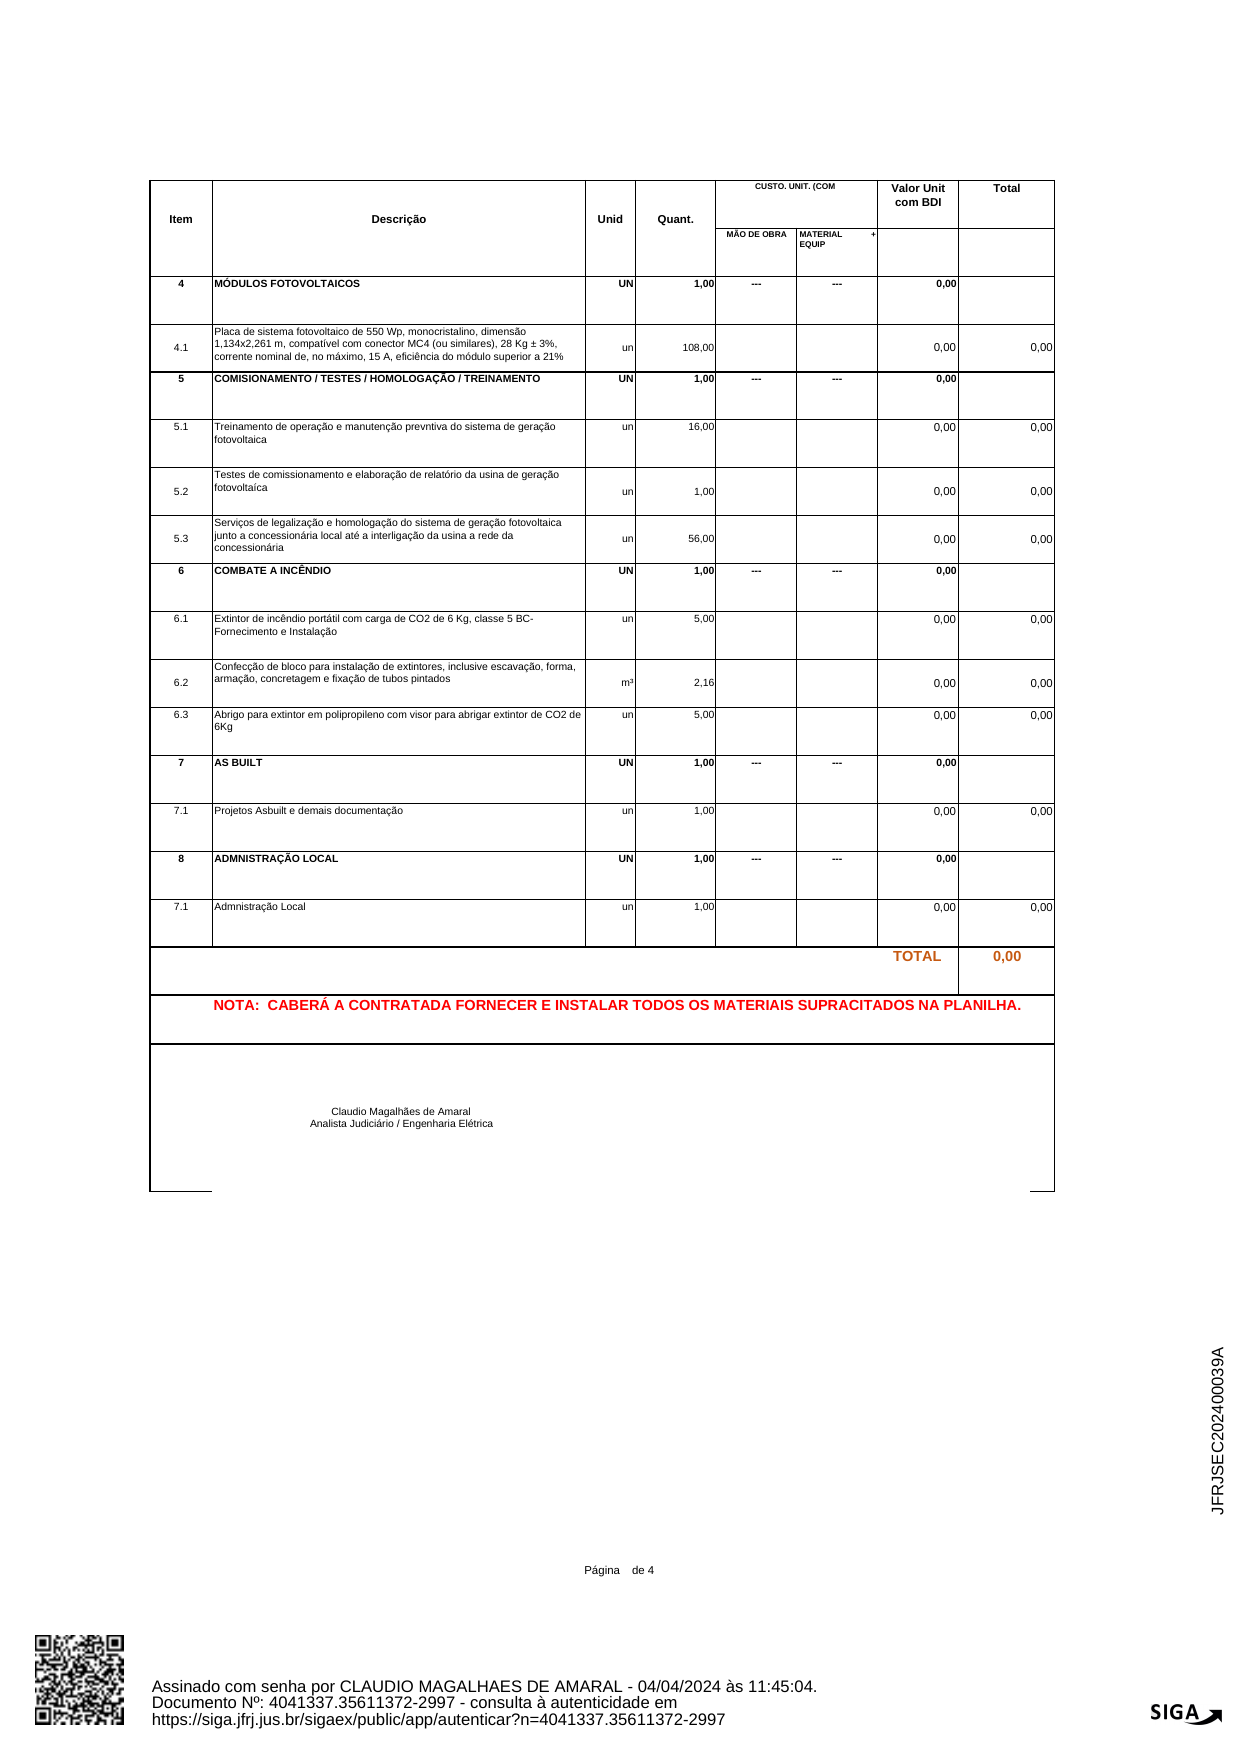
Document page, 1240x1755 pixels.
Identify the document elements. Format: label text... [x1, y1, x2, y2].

table_cell 2,16 [636, 660, 715, 707]
table_cell 1,00 [636, 277, 715, 323]
table_cell [1030, 564, 1054, 611]
table_cell Admnistração Local [213, 900, 585, 946]
table_header Valor Unit com BDI [878, 181, 958, 228]
table_cell 0,00 [1030, 612, 1054, 659]
table_cell 4.1 [151, 325, 212, 371]
table_cell Projetos Asbuilt e demais documentação [213, 804, 585, 851]
table_cell 0,00 [878, 804, 958, 851]
table_cell --- [716, 756, 796, 803]
table_cell [716, 660, 796, 707]
table_cell [716, 516, 796, 563]
table_cell 0,00 [878, 468, 958, 515]
table_cell [716, 708, 796, 755]
table_cell UN [586, 852, 635, 898]
table_cell [151, 228, 212, 276]
table_cell Extintor de incêndio portátil com carga de CO2 de 6 Kg, classe 5 BC- Fornecimento e Instalação [213, 612, 585, 659]
table_cell ADMNISTRAÇÃO LOCAL [213, 852, 585, 898]
table_cell 5,00 [636, 708, 715, 755]
table_cell un [586, 708, 635, 755]
table_cell [959, 612, 1030, 659]
table_cell [151, 996, 212, 1043]
table_cell 7.1 [151, 900, 212, 946]
table_cell UN [586, 277, 635, 323]
table_cell 1,00 [636, 900, 715, 946]
table_cell UN [586, 564, 635, 611]
table_cell --- [716, 564, 796, 611]
table_cell MÓDULOS FOTOVOLTAICOS [213, 277, 585, 323]
table_cell un [586, 900, 635, 946]
table_cell --- [797, 756, 877, 803]
table_cell [213, 228, 585, 276]
table_cell --- [797, 277, 877, 323]
table_cell [1030, 277, 1054, 323]
table_cell [716, 804, 796, 851]
table_cell [797, 708, 877, 755]
table_cell [151, 948, 212, 994]
table_cell 0,00 [878, 373, 958, 419]
table_header Quant. [636, 181, 715, 228]
table_cell Abrigo para extintor em polipropileno com visor para abrigar extintor de CO2 de 6Kg [213, 708, 585, 755]
table_cell 6 [151, 564, 212, 611]
table_cell COMBATE A INCÊNDIO [213, 564, 585, 611]
table_cell TOTAL [212, 948, 958, 994]
table_cell NOTA: CABERÁ A CONTRATADA FORNECER E INSTALAR TODOS OS MATERIAIS SUPRACITADOS NA PLANILHA. [212, 996, 1030, 1043]
table_cell [1030, 1045, 1054, 1191]
table_cell 0,00 [878, 516, 958, 563]
table_cell 16,00 [636, 420, 715, 467]
table_cell --- [797, 373, 877, 419]
table_cell [716, 900, 796, 946]
table_cell 0,00 [878, 708, 958, 755]
table_cell [797, 660, 877, 707]
table_cell 0,00 [1030, 708, 1054, 755]
table_cell [797, 900, 877, 946]
table_header Item [151, 181, 212, 228]
table_cell 7 [151, 756, 212, 803]
table_header Total [959, 181, 1030, 228]
table_cell 56,00 [636, 516, 715, 563]
table_header Unid [586, 181, 635, 228]
table_cell [151, 1045, 212, 1191]
table_cell [959, 420, 1030, 467]
table_cell 5.3 [151, 516, 212, 563]
table_cell 5 [151, 373, 212, 419]
table_cell --- [797, 564, 877, 611]
table_cell UN [586, 373, 635, 419]
table_cell 6.2 [151, 660, 212, 707]
table_cell [797, 516, 877, 563]
table_cell 8 [151, 852, 212, 898]
table_cell 0,00 [1030, 516, 1054, 563]
table_cell [716, 325, 796, 371]
table_cell MÃO DE OBRA [716, 229, 796, 276]
table_header Descrição [213, 181, 585, 228]
table_cell --- [716, 852, 796, 898]
table_cell 1,00 [636, 852, 715, 898]
table_cell 4 [151, 277, 212, 323]
table_cell Serviços de legalização e homologação do sistema de geração fotovoltaica junto a concessionária local até a interligação da usina a rede da concessionária [213, 516, 585, 563]
table_cell MATERIAL + EQUIP [797, 229, 877, 276]
table_cell 0,00 [1030, 900, 1054, 946]
table_cell [1030, 996, 1054, 1043]
table_cell 6.3 [151, 708, 212, 755]
table_cell un [586, 420, 635, 467]
table_cell [1030, 948, 1054, 994]
table_cell [959, 852, 1030, 898]
table_cell [959, 229, 1030, 276]
table_cell 0,00 [878, 900, 958, 946]
table_cell [716, 420, 796, 467]
table_cell [1030, 373, 1054, 419]
table_cell [586, 228, 635, 276]
table_cell 1,00 [636, 468, 715, 515]
table_cell 0,00 [878, 756, 958, 803]
table_cell [797, 468, 877, 515]
table_cell --- [716, 277, 796, 323]
table_cell [959, 277, 1030, 323]
table_cell 0,00 [878, 277, 958, 323]
table_cell 0,00 [878, 612, 958, 659]
table_cell 1,00 [636, 564, 715, 611]
table_cell 6.1 [151, 612, 212, 659]
table_cell un [586, 468, 635, 515]
table_cell [797, 420, 877, 467]
table_cell --- [716, 373, 796, 419]
table_cell un [586, 804, 635, 851]
table_cell un [586, 612, 635, 659]
table_cell [797, 612, 877, 659]
table_cell [959, 900, 1030, 946]
table_cell 0,00 [878, 660, 958, 707]
table_cell [959, 564, 1030, 611]
table_cell 0,00 [1030, 660, 1054, 707]
table_cell Placa de sistema fotovoltaico de 550 Wp, monocristalino, dimensão 1,134x2,261 m, compatível com conector MC4 (ou similares), 28 Kg ± 3%, corrente nominal de, no máximo, 15 A, eficiência do módulo superior a 21% [213, 325, 585, 371]
table_cell 5.1 [151, 420, 212, 467]
table_cell [1030, 756, 1054, 803]
table_cell Treinamento de operação e manutenção prevntiva do sistema de geração fotovoltaica [213, 420, 585, 467]
table_cell 5.2 [151, 468, 212, 515]
table_cell 0,00 [878, 325, 958, 371]
table_cell 0,00 [878, 420, 958, 467]
table_cell [797, 325, 877, 371]
table_cell 5,00 [636, 612, 715, 659]
table_cell [959, 660, 1030, 707]
table_cell [959, 804, 1030, 851]
table_cell 0,00 [878, 852, 958, 898]
table_cell AS BUILT [213, 756, 585, 803]
table_cell [959, 468, 1030, 515]
table_cell [959, 756, 1030, 803]
table_cell --- [797, 852, 877, 898]
table_cell 1,00 [636, 756, 715, 803]
table_cell 0,00 [878, 564, 958, 611]
table_cell [959, 373, 1030, 419]
table_cell [1030, 229, 1054, 276]
table_cell 0,00 [1030, 804, 1054, 851]
table_cell m³ [586, 660, 635, 707]
table_header [1030, 181, 1054, 228]
table_cell 0,00 [1030, 420, 1054, 467]
table_cell [716, 612, 796, 659]
table_cell [1030, 852, 1054, 898]
table_cell [959, 516, 1030, 563]
table_cell 0,00 [959, 948, 1030, 994]
table_cell 7.1 [151, 804, 212, 851]
table_header CUSTO. UNIT. (COM [716, 181, 877, 228]
table_cell 0,00 [1030, 468, 1054, 515]
table_cell [636, 228, 715, 276]
table_cell Confecção de bloco para instalação de extintores, inclusive escavação, forma, armação, concretagem e fixação de tubos pintados [213, 660, 585, 707]
table_cell [716, 468, 796, 515]
table_cell [959, 708, 1030, 755]
table_cell un [586, 516, 635, 563]
table_cell 108,00 [636, 325, 715, 371]
table_cell [959, 325, 1030, 371]
table_cell [878, 229, 958, 276]
table_cell Claudio Magalhães de Amaral Analista Judiciário / Engenharia Elétrica [212, 1045, 1030, 1191]
table_cell 0,00 [1030, 325, 1054, 371]
table_cell 1,00 [636, 804, 715, 851]
table_cell Testes de comissionamento e elaboração de relatório da usina de geração fotovoltaíca [213, 468, 585, 515]
table_cell [797, 804, 877, 851]
table_cell un [586, 325, 635, 371]
table_cell COMISIONAMENTO / TESTES / HOMOLOGAÇÃO / TREINAMENTO [213, 373, 585, 419]
table_cell 1,00 [636, 373, 715, 419]
table_cell UN [586, 756, 635, 803]
